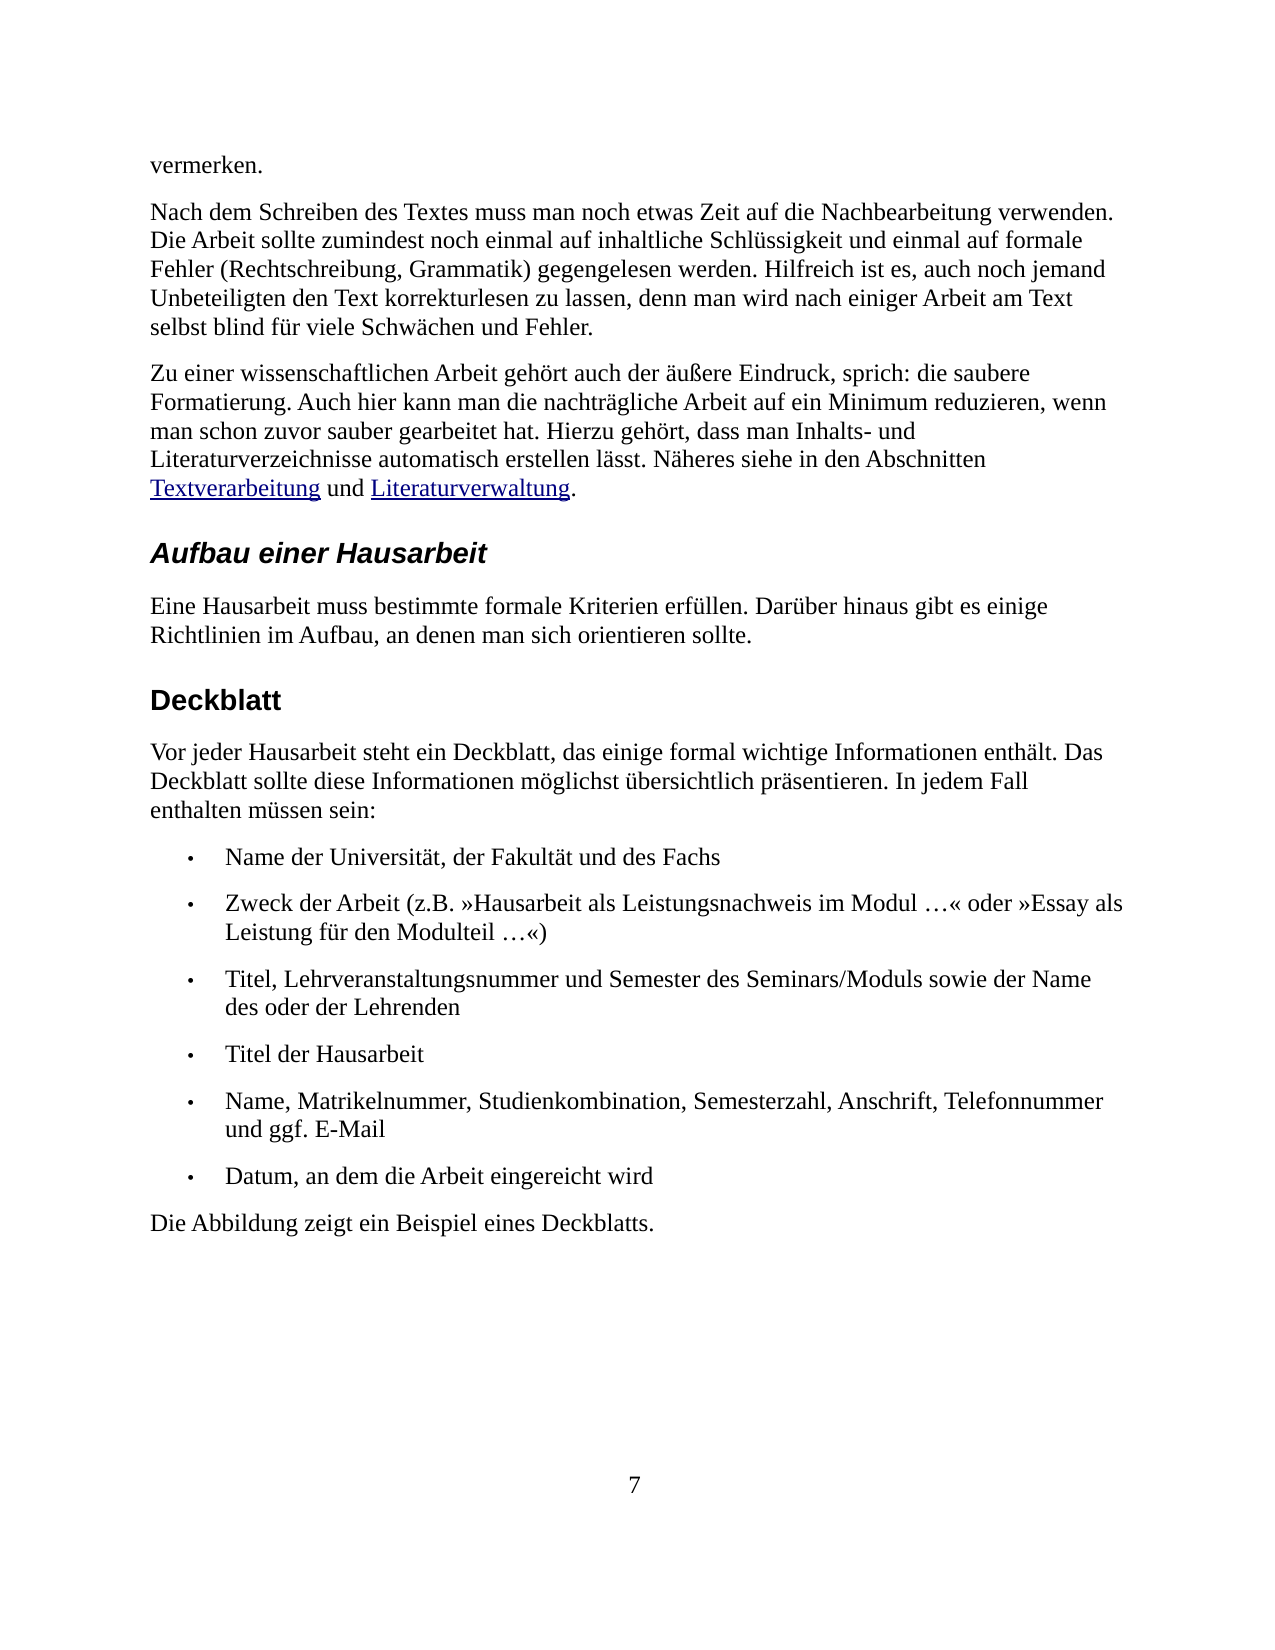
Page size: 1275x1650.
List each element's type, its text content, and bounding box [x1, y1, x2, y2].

list Name, Matrikelnummer, Studienkombination, Semesterzahl, Anschrift, Telefonnummer und ggf. E-Mail [187, 1086, 1125, 1143]
list Name der Universität, der Fakultät und des Fachs [187, 842, 1125, 870]
list Titel der Hausarbeit [187, 1039, 1125, 1068]
text Die Abbildung zeigt ein Beispiel eines Deckblatts. [150, 1208, 1125, 1237]
text Zu einer wissenschaftlichen Arbeit gehört auch der äußere Eindruck, sprich: die saubere Formatierung. Auch hier kann man die nachträgliche Arbeit auf ein Minimum reduzieren, wenn man schon zuvor sauber gearbeitet hat. Hierzu gehört, dass man Inhalts- und Literaturverzeichnisse automatisch erstellen lässt. Näheres siehe in den Abschnitten Textverarbeitung und Literaturverwaltung. [150, 358, 1125, 502]
subtitle Deckblatt [150, 682, 1125, 716]
text vermerken. [150, 150, 1125, 179]
text Vor jeder Hausarbeit steht ein Deckblatt, das einige formal wichtige Informationen enthält. Das Deckblatt sollte diese Informationen möglichst übersichtlich präsentieren. In jedem Fall enthalten müssen sein: [150, 737, 1125, 824]
text Nach dem Schreiben des Textes muss man noch etwas Zeit auf die Nachbearbeitung verwenden. Die Arbeit sollte zumindest noch einmal auf inhaltliche Schlüssigkeit und einmal auf formale Fehler (Rechtschreibung, Grammatik) gegengelesen werden. Hilfreich ist es, auch noch jemand Unbeteiligten den Text korrekturlesen zu lassen, denn man wird nach einiger Arbeit am Text selbst blind für viele Schwächen und Fehler. [150, 197, 1125, 340]
text Eine Hausarbeit muss bestimmte formale Kriterien erfüllen. Darüber hinaus gibt es einige Richtlinien im Aufbau, an denen man sich orientieren sollte. [150, 591, 1125, 648]
list Zweck der Arbeit (z.B. »Hausarbeit als Leistungsnachweis im Modul …« oder »Essay als Leistung für den Modulteil …«) [187, 888, 1125, 946]
list Datum, an dem die Arbeit eingereicht wird [187, 1161, 1125, 1190]
subtitle Aufbau einer Hausarbeit [150, 536, 1125, 569]
list Titel, Lehrveranstaltungsnummer und Semester des Seminars/​Moduls sowie der Name des oder der Lehrenden [187, 964, 1125, 1021]
